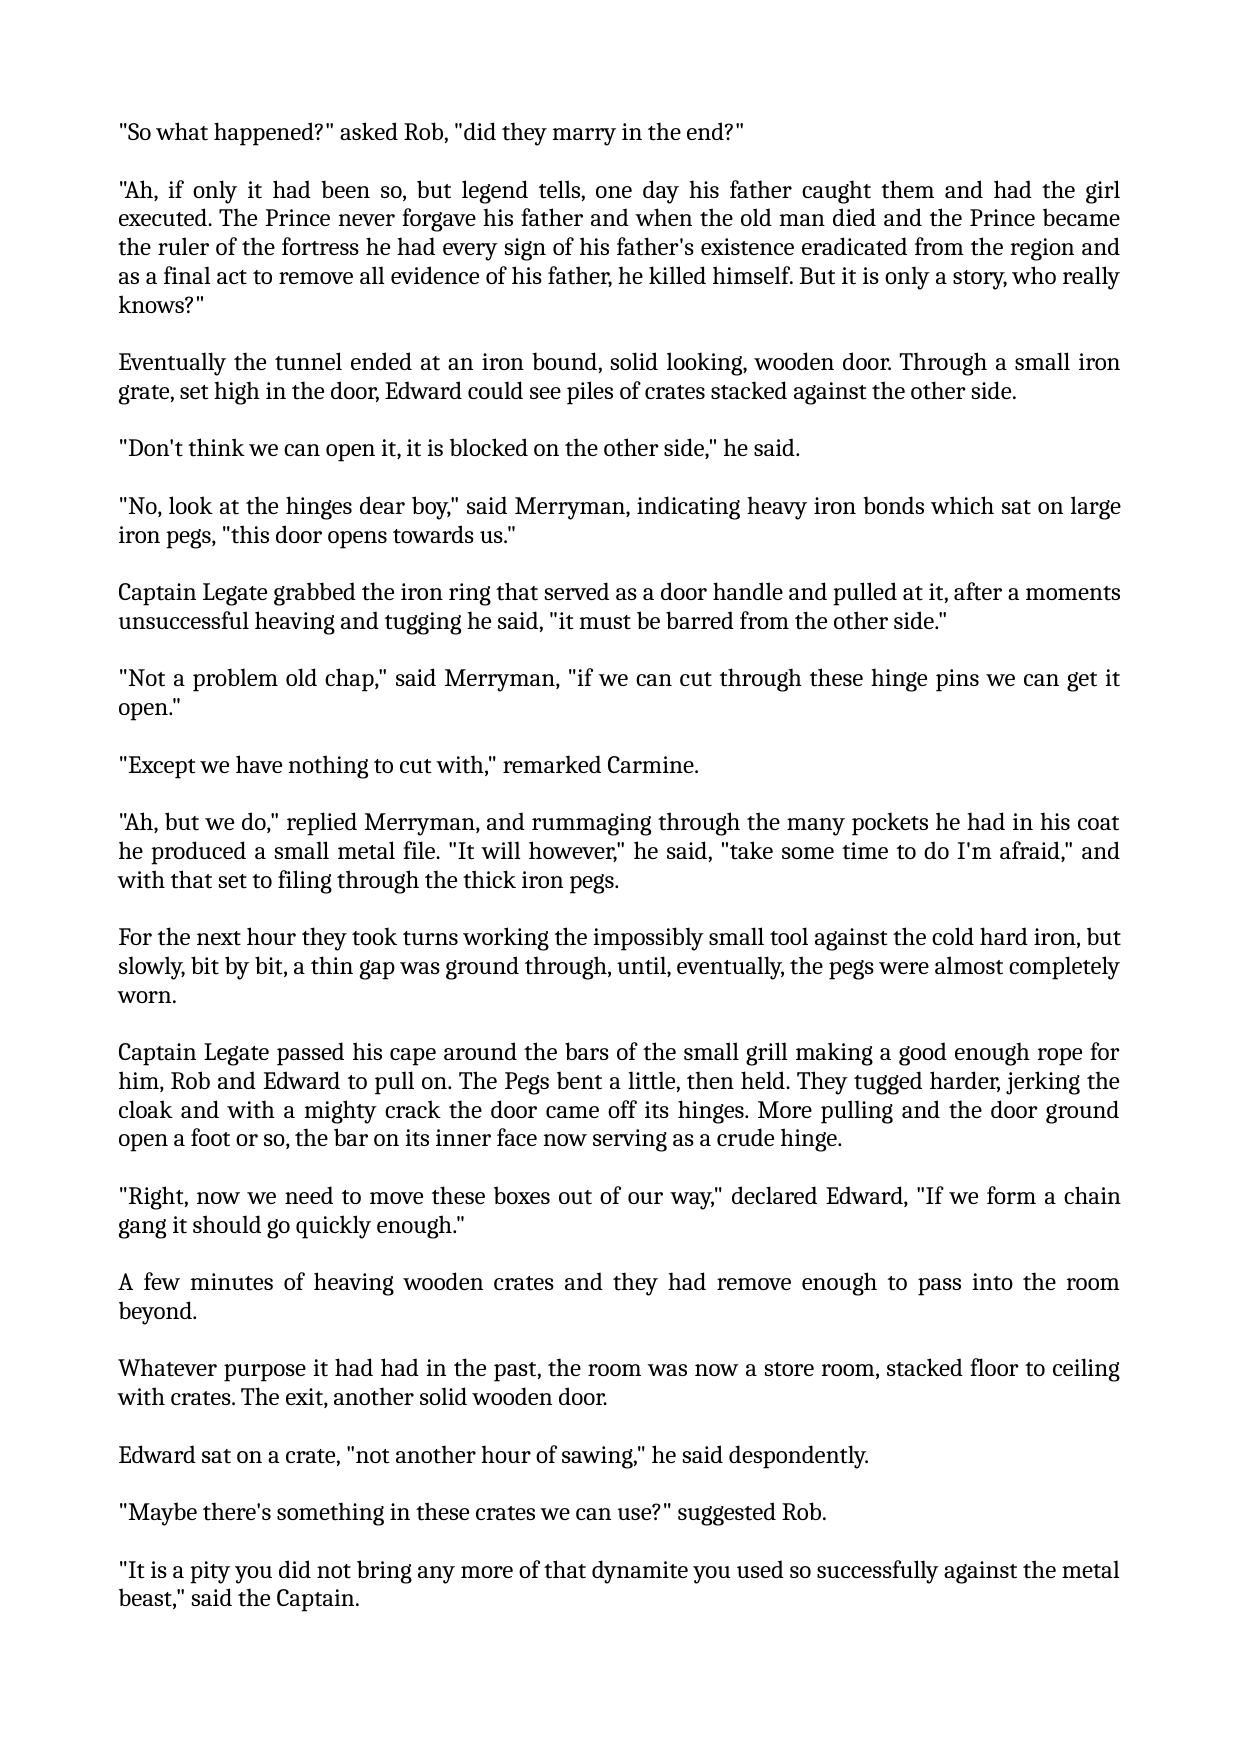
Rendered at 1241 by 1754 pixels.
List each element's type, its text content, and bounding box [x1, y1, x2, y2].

text "Except we have nothing to cut with," remarked Carmine. [118, 751, 1122, 779]
text Captain Legate passed his cape around the bars of the small grill making a good enough rope for him, Rob and Edward to pull on. The Pegs bent a little, then held. They tugged harder, jerking the cloak and with a mighty crack the door came off its hinges. More pulling and the door ground open a foot or so, the bar on its inner face now serving as a crude hinge. [118, 1038, 1122, 1153]
text For the next hour they took turns working the impossibly small tool against the cold hard iron, but slowly, bit by bit, a thin gap was ground through, until, eventually, the pegs were almost completely worn. [118, 923, 1122, 1009]
text "Right, now we need to move these boxes out of our way," declared Edward, "If we form a chain gang it should go quickly enough." [118, 1182, 1122, 1239]
text "No, look at the hinges dear boy," said Merryman, indicating heavy iron bonds which sat on large iron pegs, "this door opens towards us." [118, 492, 1122, 549]
text Edward sat on a crate, "not another hour of sawing," he said despondently. [118, 1441, 1122, 1469]
text "Ah, if only it had been so, but legend tells, one day his father caught them and had the girl executed. The Prince never forgave his father and when the old man died and the Prince became the ruler of the fortress he had every sign of his father's existence eradicated from the region and as a final act to remove all evidence of his father, he killed himself. But it is only a story, who really knows?" [118, 176, 1122, 319]
text A few minutes of heaving wooden crates and they had remove enough to pass into the room beyond. [118, 1268, 1122, 1326]
text Whatever purpose it had had in the past, the room was now a store room, stacked floor to ceiling with crates. The exit, another solid wooden door. [118, 1354, 1122, 1412]
text "Not a problem old chap," said Merryman, "if we can cut through these hinge pins we can get it open." [118, 664, 1122, 722]
text "So what happened?" asked Rob, "did they marry in the end?" [118, 118, 1122, 147]
text Captain Legate grabbed the iron ring that served as a door handle and pulled at it, after a moments unsuccessful heaving and tugging he said, "it must be barred from the other side." [118, 578, 1122, 636]
text "Don't think we can open it, it is blocked on the other side," he said. [118, 434, 1122, 463]
text "Ah, but we do," replied Merryman, and rummaging through the many pockets he had in his coat he produced a small metal file. "It will however," he said, "take some time to do I'm afraid," and with that set to filing through the thick iron pegs. [118, 808, 1122, 894]
text "Maybe there's something in these crates we can use?" suggested Rob. [118, 1498, 1122, 1527]
text "It is a pity you did not bring any more of that dynamite you used so successfully against the metal beast," said the Captain. [118, 1556, 1122, 1613]
text Eventually the tunnel ended at an iron bound, solid looking, wooden door. Through a small iron grate, set high in the door, Edward could see piles of crates stacked against the other side. [118, 348, 1122, 406]
